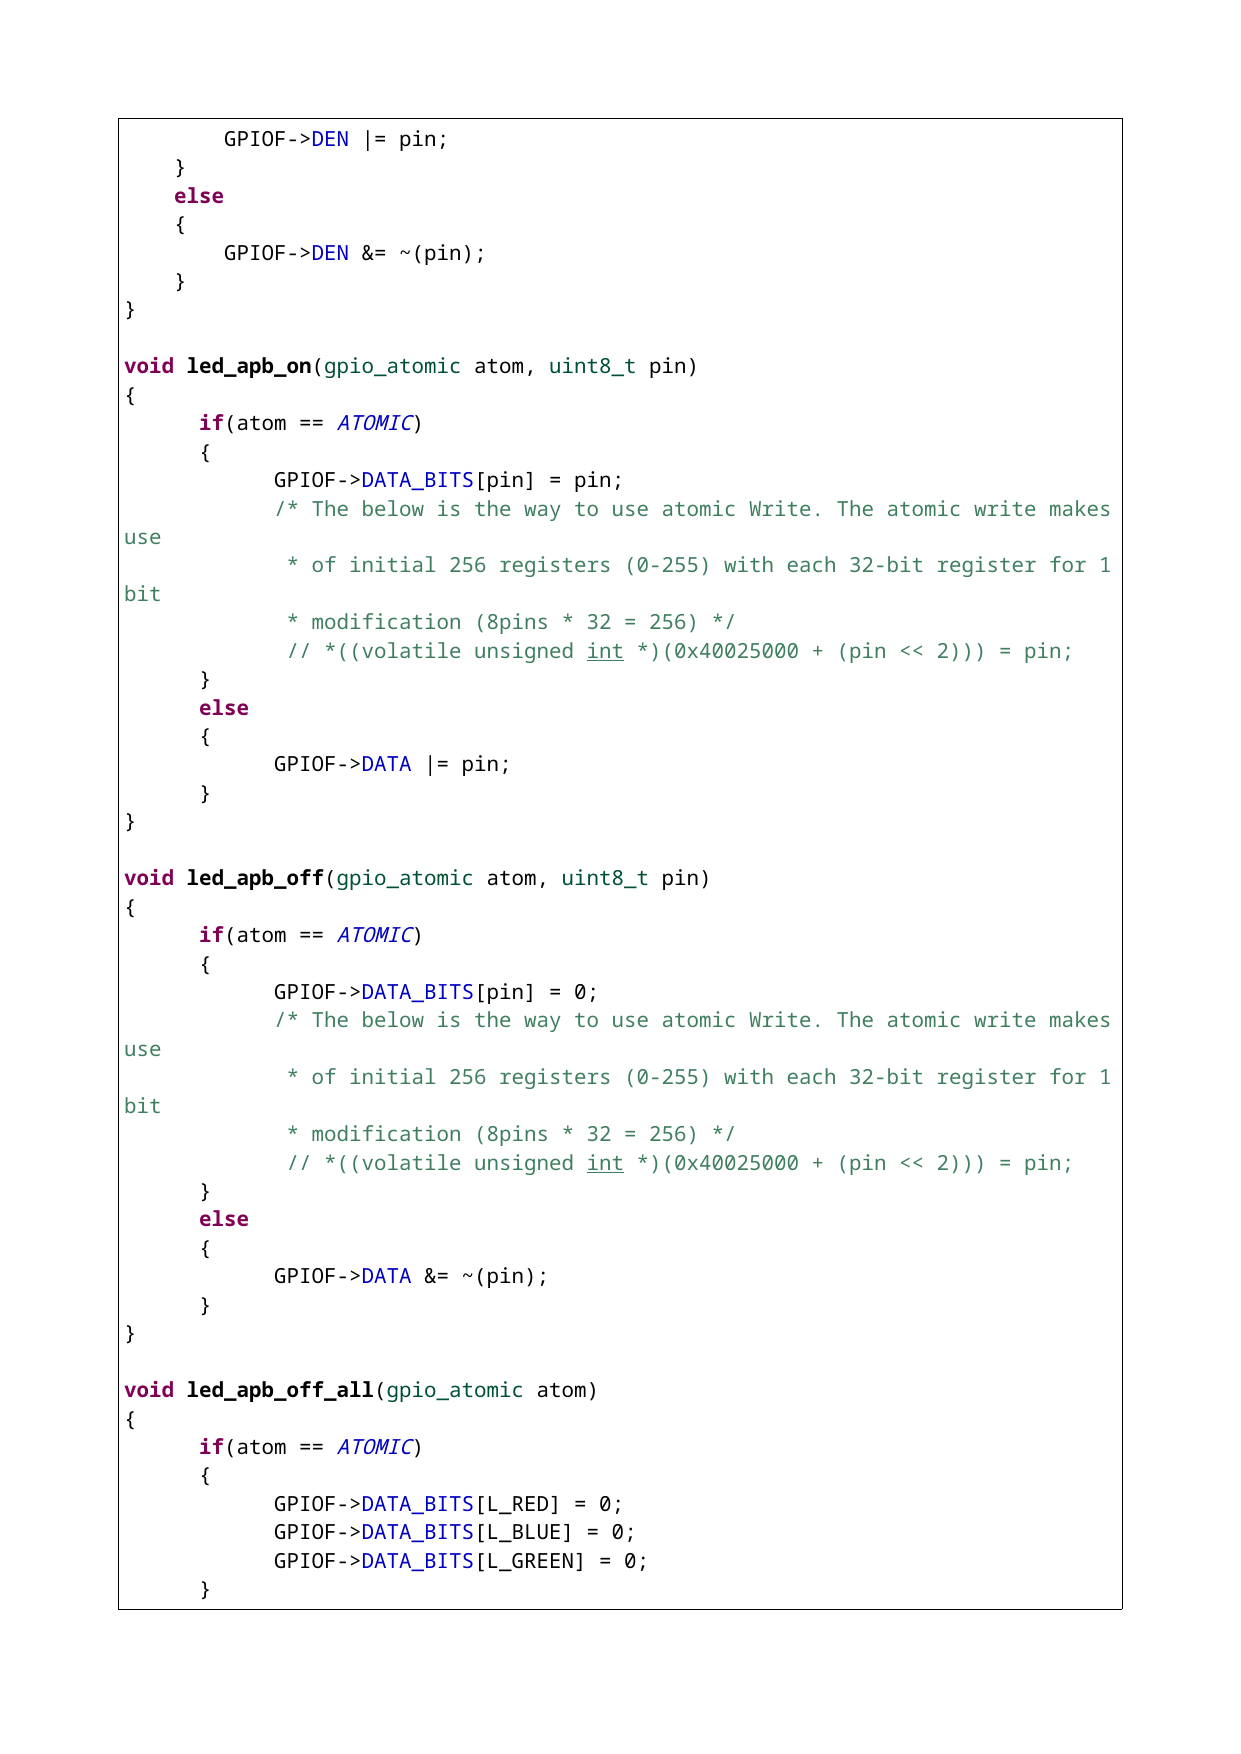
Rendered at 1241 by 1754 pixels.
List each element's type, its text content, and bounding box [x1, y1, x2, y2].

table_cell GPIOF->DEN |= pin; } else { GPIOF->DEN &= ~(pin); } } void led_apb_on(gpio_atomic atom, uint8_t pin) { if(atom == ATOMIC) { GPIOF->DATA_BITS[pin] = pin; /* The below is the way to use atomic Write. The atomic write makes use * of initial 256 registers (0-255) with each 32-bit register for 1 bit * modification (8pins * 32 = 256) */ // *((volatile unsigned int *)(0x40025000 + (pin << 2))) = pin; } else { GPIOF->DATA |= pin; } } void led_apb_off(gpio_atomic atom, uint8_t pin) { if(atom == ATOMIC) { GPIOF->DATA_BITS[pin] = 0; /* The below is the way to use atomic Write. The atomic write makes use * of initial 256 registers (0-255) with each 32-bit register for 1 bit * modification (8pins * 32 = 256) */ // *((volatile unsigned int *)(0x40025000 + (pin << 2))) = pin; } else { GPIOF->DATA &= ~(pin); } } void led_apb_off_all(gpio_atomic atom) { if(atom == ATOMIC) { GPIOF->DATA_BITS[L_RED] = 0; GPIOF->DATA_BITS[L_BLUE] = 0; GPIOF->DATA_BITS[L_GREEN] = 0; } [119, 119, 1122, 1608]
